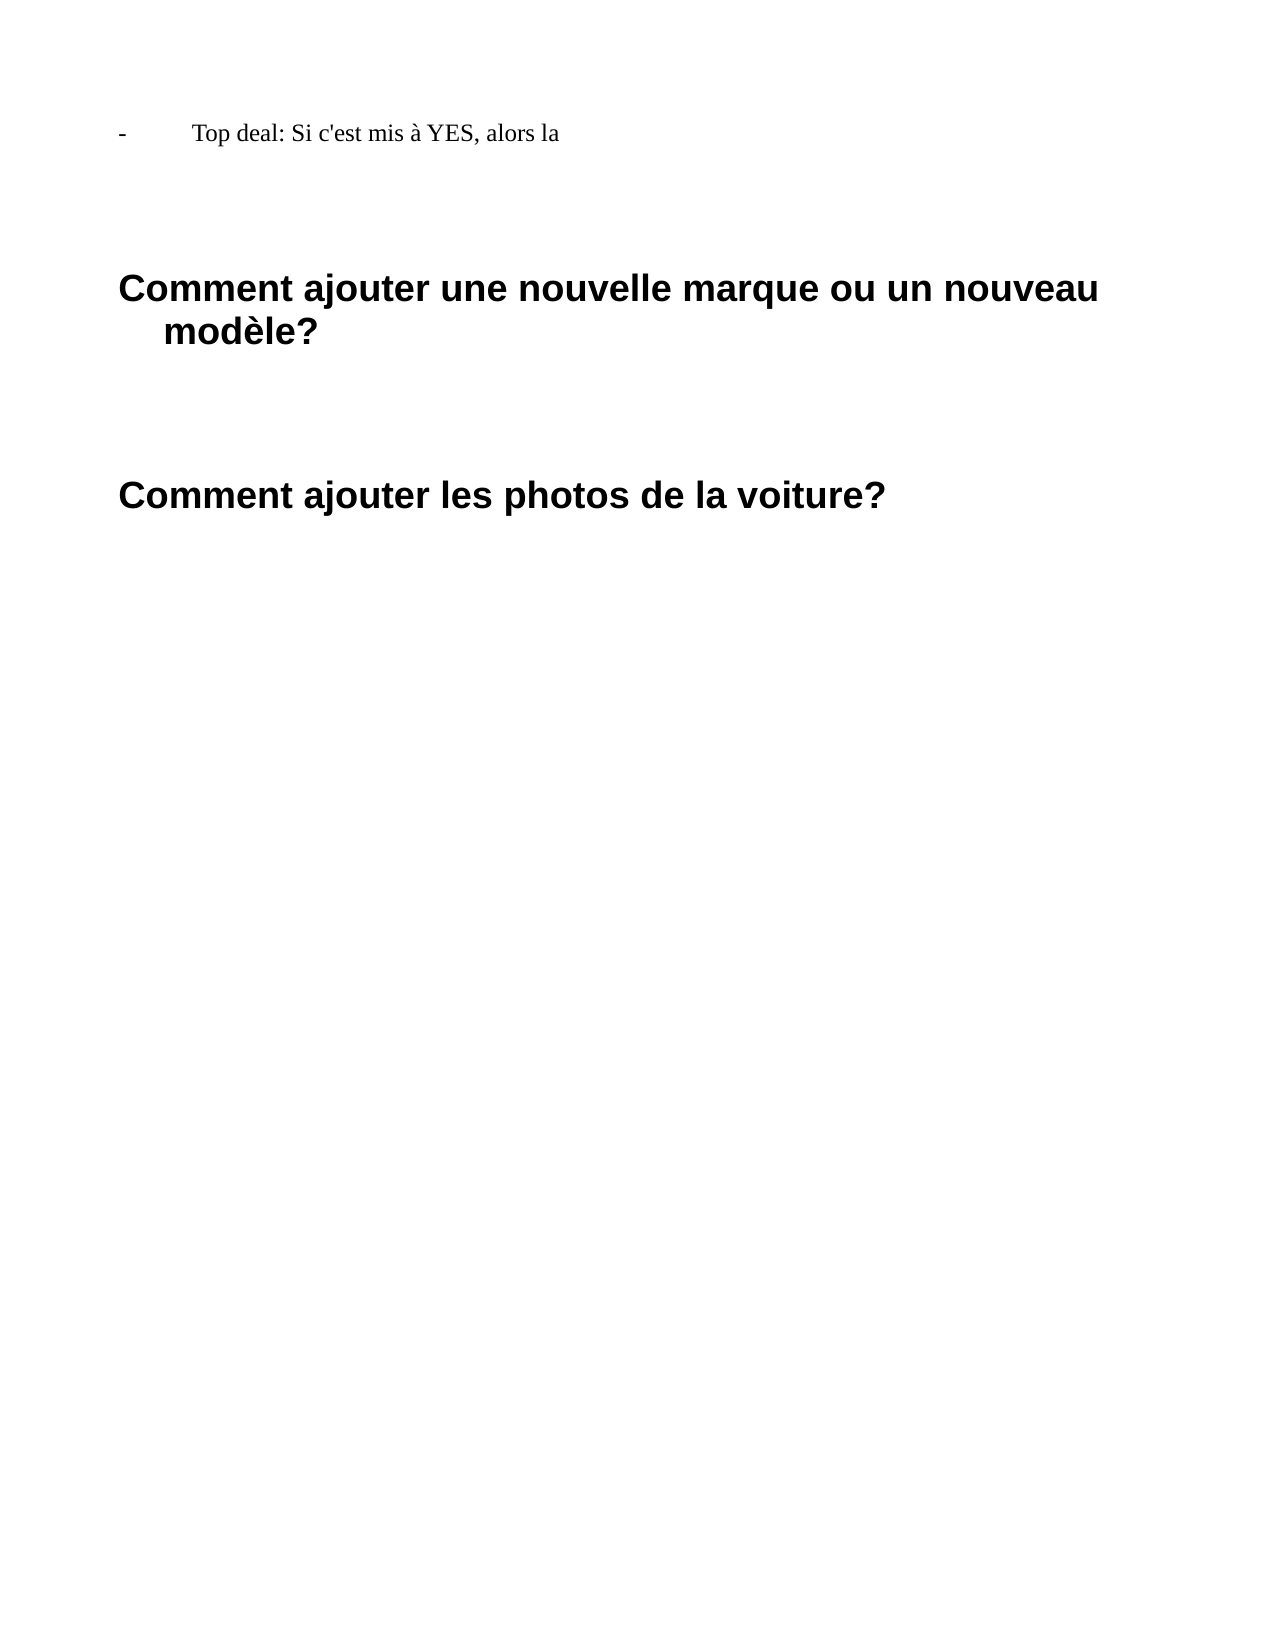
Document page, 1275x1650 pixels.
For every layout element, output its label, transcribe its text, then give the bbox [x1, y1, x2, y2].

subtitle Comment ajouter les photos de la voiture? [118, 473, 1157, 516]
text - Top deal: Si c'est mis à YES, alors la [118, 118, 1157, 147]
subtitle Comment ajouter une nouvelle marque ou un nouveau modèle? [118, 266, 1157, 353]
